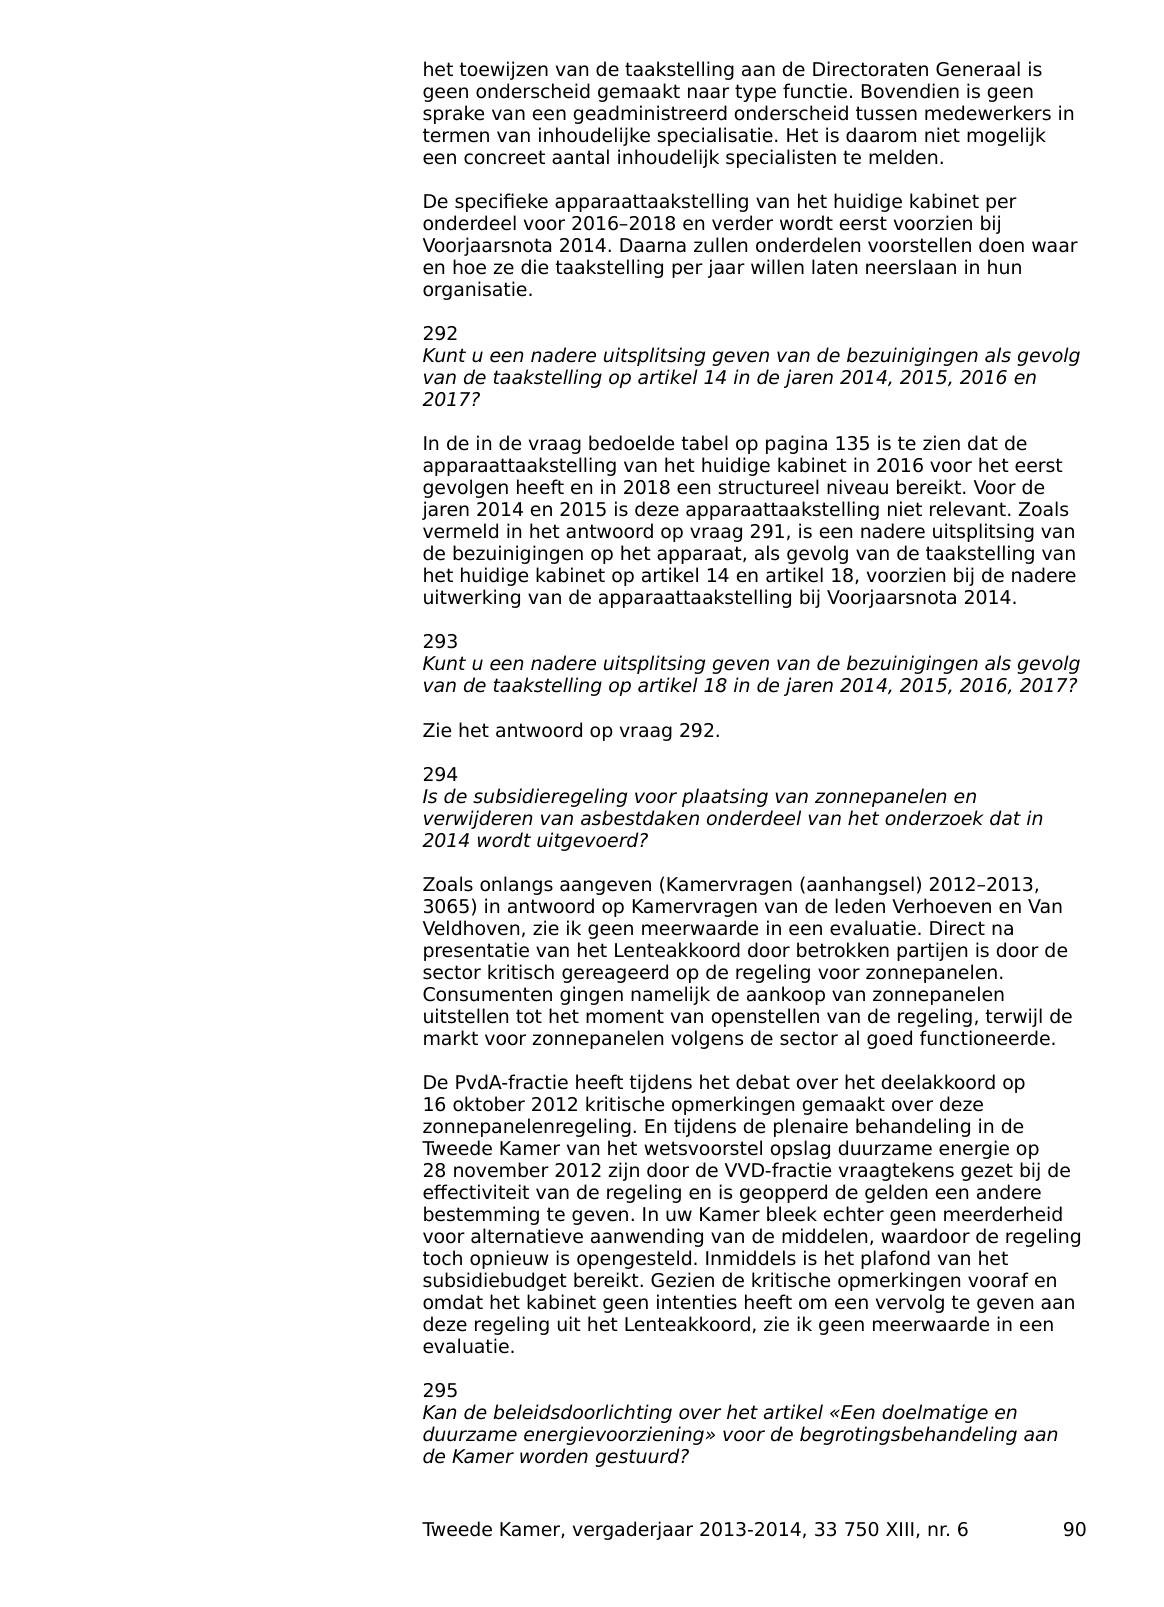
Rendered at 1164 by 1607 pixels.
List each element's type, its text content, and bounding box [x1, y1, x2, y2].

text Kunt u een nadere uitsplitsing geven van de bezuinigingen als gevolg van de taakstelling op artikel 18 in de jaren 2014, 2015, 2016, 2017? [422, 653, 1087, 697]
text Zoals onlangs aangeven (Kamervragen (aanhangsel) 2012–2013, 3065) in antwoord op Kamervragen van de leden Verhoeven en Van Veldhoven, zie ik geen meerwaarde in een evaluatie. Direct na presentatie van het Lenteakkoord door betrokken partijen is door de sector kritisch gereageerd op de regeling voor zonnepanelen. Consumenten gingen namelijk de aankoop van zonnepanelen uitstellen tot het moment van openstellen van de regeling, terwijl de markt voor zonnepanelen volgens de sector al goed functioneerde. [422, 874, 1087, 1049]
text In de in de vraag bedoelde tabel op pagina 135 is te zien dat de apparaattaakstelling van het huidige kabinet in 2016 voor het eerst gevolgen heeft en in 2018 een structureel niveau bereikt. Voor de jaren 2014 en 2015 is deze apparaattaakstelling niet relevant. Zoals vermeld in het antwoord op vraag 291, is een nadere uitsplitsing van de bezuinigingen op het apparaat, als gevolg van de taakstelling van het huidige kabinet op artikel 14 en artikel 18, voorzien bij de nadere uitwerking van de apparaattaakstelling bij Voorjaarsnota 2014. [422, 433, 1087, 609]
text 295 [422, 1380, 1087, 1402]
text 294 [422, 764, 1087, 786]
text het toewijzen van de taakstelling aan de Directoraten Generaal is geen onderscheid gemaakt naar type functie. Bovendien is geen sprake van een geadministreerd onderscheid tussen medewerkers in termen van inhoudelijke specialisatie. Het is daarom niet mogelijk een concreet aantal inhoudelijk specialisten te melden. [422, 59, 1087, 169]
text De specifieke apparaattaakstelling van het huidige kabinet per onderdeel voor 2016–2018 en verder wordt eerst voorzien bij Voorjaarsnota 2014. Daarna zullen onderdelen voorstellen doen waar en hoe ze die taakstelling per jaar willen laten neerslaan in hun organisatie. [422, 191, 1087, 301]
text Kunt u een nadere uitsplitsing geven van de bezuinigingen als gevolg van de taakstelling op artikel 14 in de jaren 2014, 2015, 2016 en 2017? [422, 345, 1087, 411]
text Kan de beleidsdoorlichting over het artikel «Een doelmatige en duurzame energievoorziening» voor de begrotingsbehandeling aan de Kamer worden gestuurd? [422, 1402, 1087, 1468]
text Is de subsidieregeling voor plaatsing van zonnepanelen en verwijderen van asbestdaken onderdeel van het onderzoek dat in 2014 wordt uitgevoerd? [422, 786, 1087, 852]
text Zie het antwoord op vraag 292. [422, 719, 1087, 741]
text 293 [422, 631, 1087, 653]
text 292 [422, 323, 1087, 345]
text De PvdA-fractie heeft tijdens het debat over het deelakkoord op 16 oktober 2012 kritische opmerkingen gemaakt over deze zonnepanelenregeling. En tijdens de plenaire behandeling in de Tweede Kamer van het wetsvoorstel opslag duurzame energie op 28 november 2012 zijn door de VVD-fractie vraagtekens gezet bij de effectiviteit van de regeling en is geopperd de gelden een andere bestemming te geven. In uw Kamer bleek echter geen meerderheid voor alternatieve aanwending van de middelen, waardoor de regeling toch opnieuw is opengesteld. Inmiddels is het plafond van het subsidiebudget bereikt. Gezien de kritische opmerkingen vooraf en omdat het kabinet geen intenties heeft om een vervolg te geven aan deze regeling uit het Lenteakkoord, zie ik geen meerwaarde in een evaluatie. [422, 1072, 1087, 1357]
